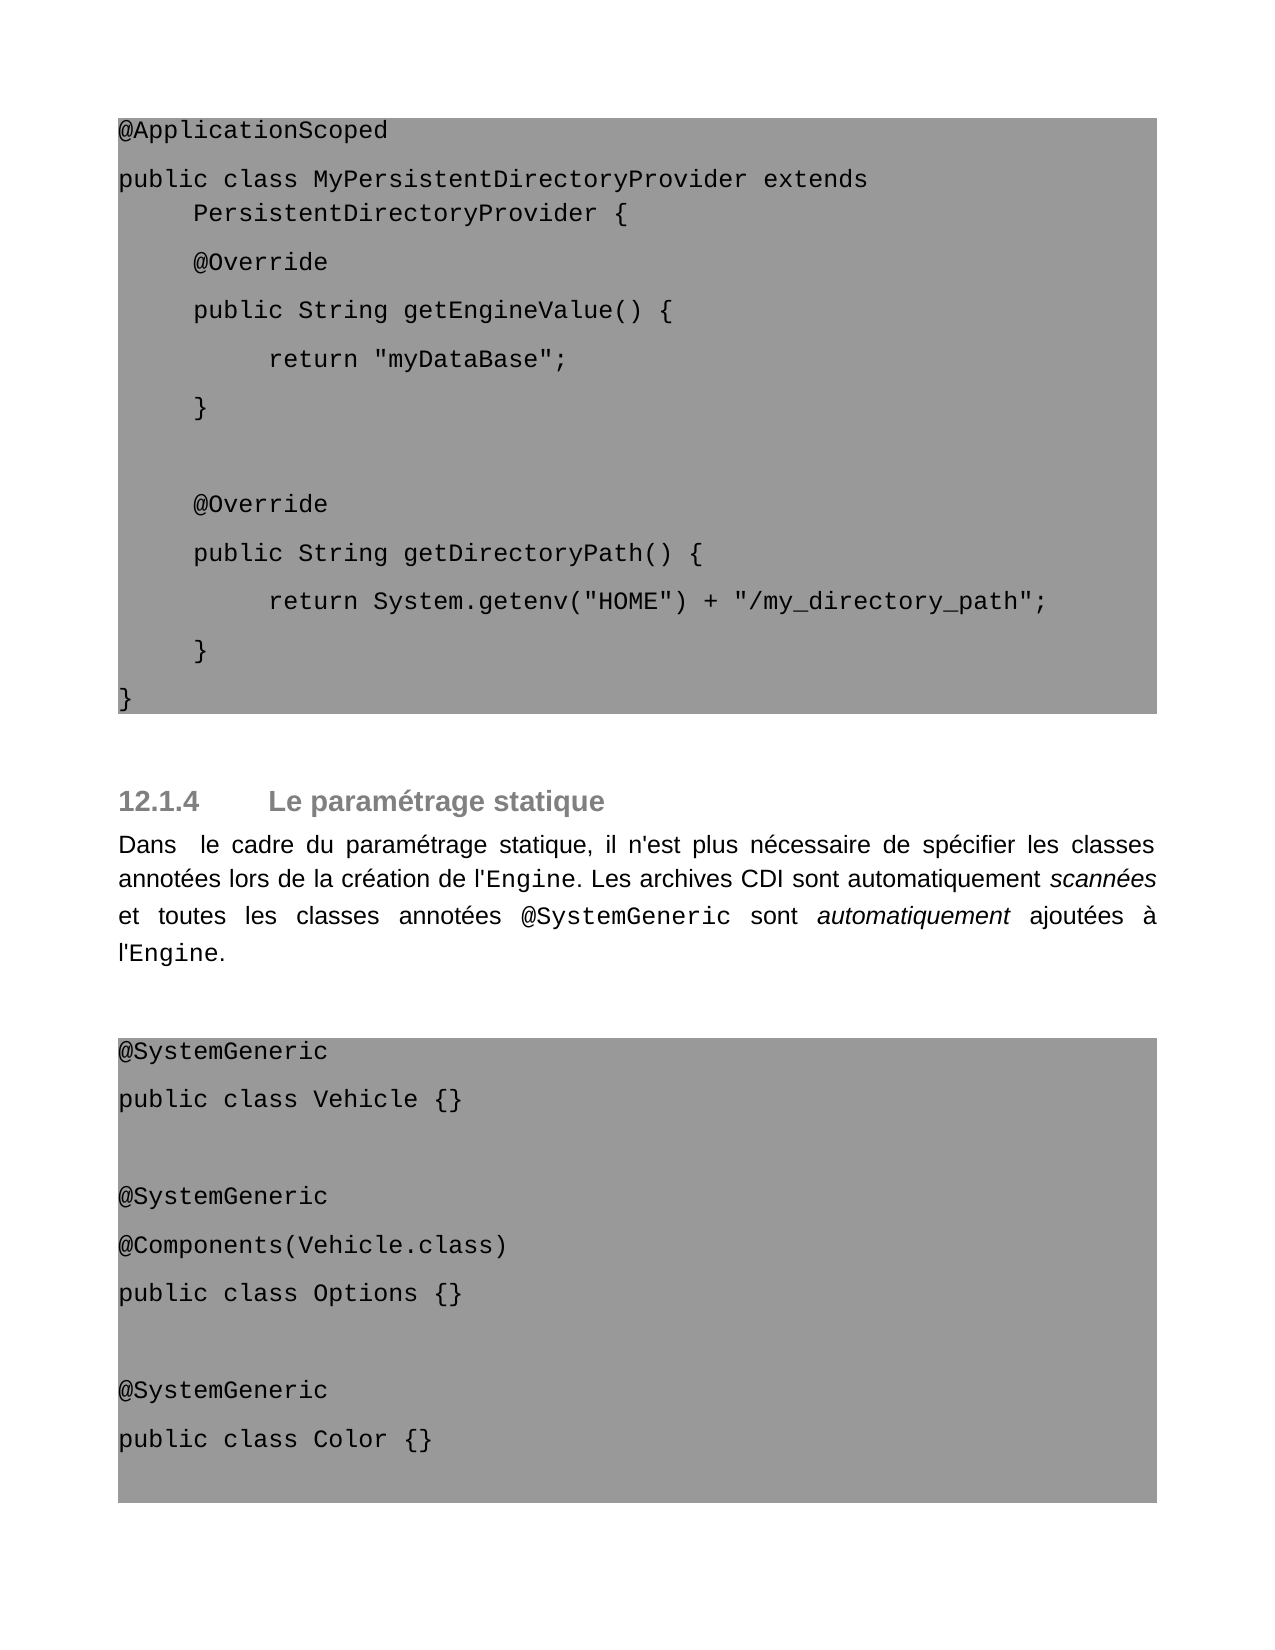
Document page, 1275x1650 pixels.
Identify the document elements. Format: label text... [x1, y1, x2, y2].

text public class MyPersistentDirectoryProvider extends PersistentDirectoryProvider { [118, 167, 1157, 229]
subtitle Le paramétrage statique [118, 784, 1157, 817]
text @Components(Vehicle.class) [118, 1232, 1157, 1261]
text } [118, 395, 1157, 423]
text @SystemGeneric [118, 1378, 1157, 1406]
text public String getDirectoryPath() { [118, 540, 1157, 569]
text Dans le cadre du paramétrage statique, il n'est plus nécessaire de spécifier les classes annotées lors de la création de l'Engine. Les archives CDI sont automatiquement scannées et toutes les classes annotées @SystemGeneric sont automatiquement ajoutées à l'Engine. [118, 830, 1157, 968]
text } [118, 686, 1157, 714]
text public class Color {} [118, 1427, 1157, 1455]
text public String getEngineValue() { [118, 298, 1157, 326]
text @Override [118, 249, 1157, 277]
text public class Vehicle {} [118, 1087, 1157, 1115]
text return System.getenv("HOME") + "/my_directory_path"; [118, 589, 1157, 617]
text return "myDataBase"; [118, 346, 1157, 374]
text @SystemGeneric [118, 1038, 1157, 1067]
text @Override [118, 492, 1157, 520]
text public class Options {} [118, 1281, 1157, 1309]
text @SystemGeneric [118, 1184, 1157, 1212]
text @ApplicationScoped [118, 118, 1157, 146]
text } [118, 637, 1157, 666]
